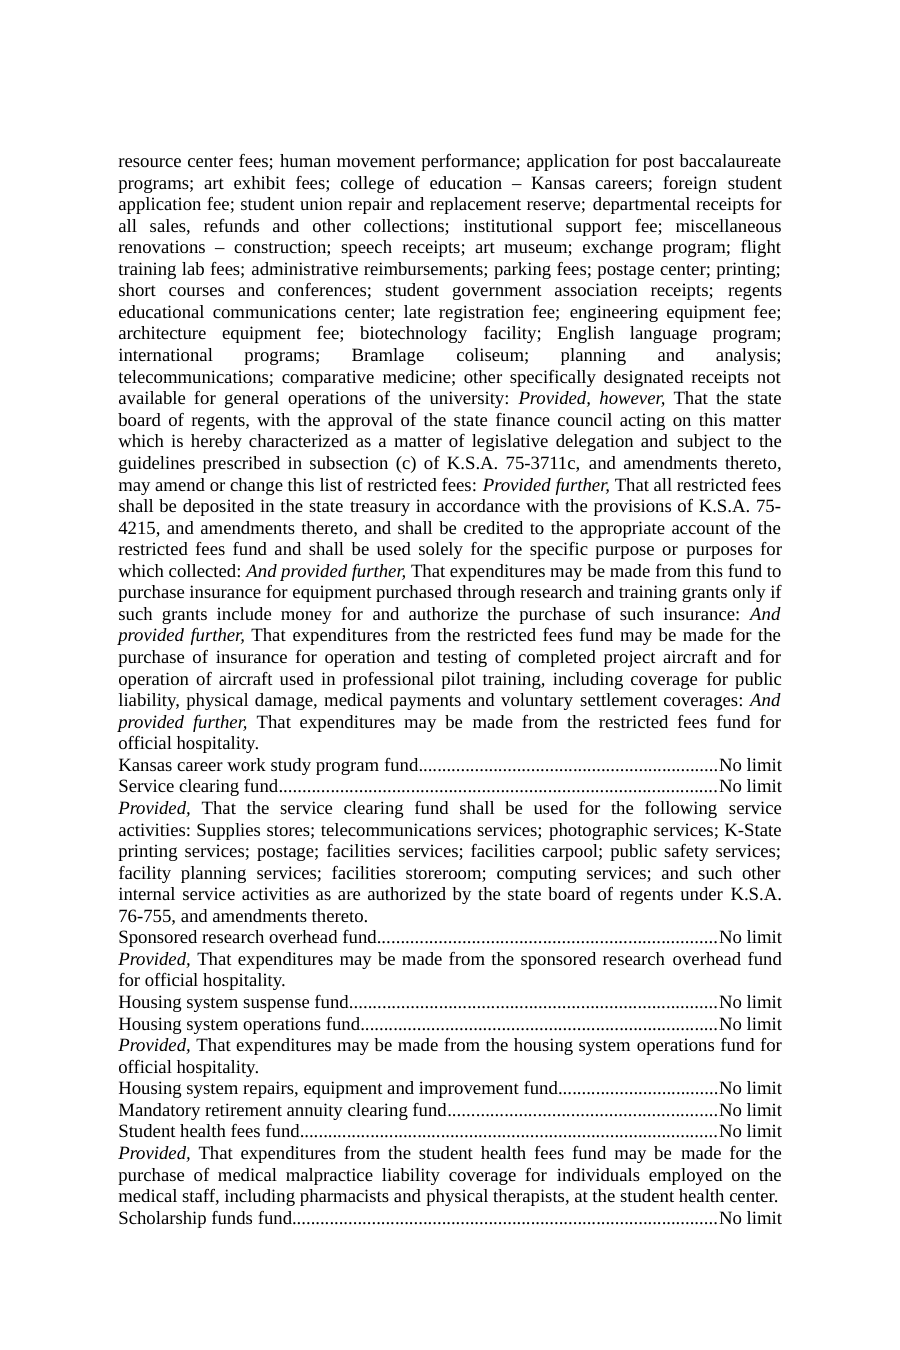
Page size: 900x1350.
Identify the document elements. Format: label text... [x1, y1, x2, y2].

text Kansas career work study program fund No limit [118, 754, 782, 775]
text Provided, That expenditures from the student health fees fund may be made for the purchase of medical malpractice liability coverage for individuals employed on the medical staff, including pharmacists and physical therapists, at the student health center. [118, 1142, 782, 1207]
text Provided, That expenditures may be made from the housing system operations fund for official hospitality. [118, 1034, 782, 1077]
text Mandatory retirement annuity clearing fund No limit [118, 1099, 782, 1120]
text Student health fees fund No limit [118, 1120, 782, 1142]
text Scholarship funds fund No limit [118, 1207, 782, 1228]
text Housing system repairs, equipment and improvement fund No limit [118, 1077, 782, 1099]
text Service clearing fund No limit [118, 775, 782, 797]
text Housing system operations fund No limit [118, 1012, 782, 1034]
text Housing system suspense fund No limit [118, 991, 782, 1012]
text Provided, That expenditures may be made from the sponsored research overhead fund for official hospitality. [118, 948, 782, 991]
text Sponsored research overhead fund No limit [118, 926, 782, 948]
text Provided, That the service clearing fund shall be used for the following service activities: Supplies stores; telecommunications services; photographic services; K-State printing services; postage; facilities services; facilities carpool; public safety services; facility planning services; facilities storeroom; computing services; and such other internal service activities as are authorized by the state board of regents under K.S.A. 76-755, and amendments thereto. [118, 797, 782, 926]
text resource center fees; human movement performance; application for post baccalaureate programs; art exhibit fees; college of education – Kansas careers; foreign student application fee; student union repair and replacement reserve; departmental receipts for all sales, refunds and other collections; institutional support fee; miscellaneous renovations – construction; speech receipts; art museum; exchange program; flight training lab fees; administrative reimbursements; parking fees; postage center; printing; short courses and conferences; student government association receipts; regents educational communications center; late registration fee; engineering equipment fee; architecture equipment fee; biotechnology facility; English language program; international programs; Bramlage coliseum; planning and analysis; telecommunications; comparative medicine; other specifically designated receipts not available for general operations of the university: Provided, however, That the state board of regents, with the approval of the state finance council acting on this matter which is hereby characterized as a matter of legislative delegation and subject to the guidelines prescribed in subsection (c) of K.S.A. 75-3711c, and amendments thereto, may amend or change this list of restricted fees: Provided further, That all restricted fees shall be deposited in the state treasury in accordance with the provisions of K.S.A. 75-4215, and amendments thereto, and shall be credited to the appropriate account of the restricted fees fund and shall be used solely for the specific purpose or purposes for which collected: And provided further, That expenditures may be made from this fund to purchase insurance for equipment purchased through research and training grants only if such grants include money for and authorize the purchase of such insurance: And provided further, That expenditures from the restricted fees fund may be made for the purchase of insurance for operation and testing of completed project aircraft and for operation of aircraft used in professional pilot training, including coverage for public liability, physical damage, medical payments and voluntary settlement coverages: And provided further, That expenditures may be made from the restricted fees fund for official hospitality. [118, 150, 782, 754]
